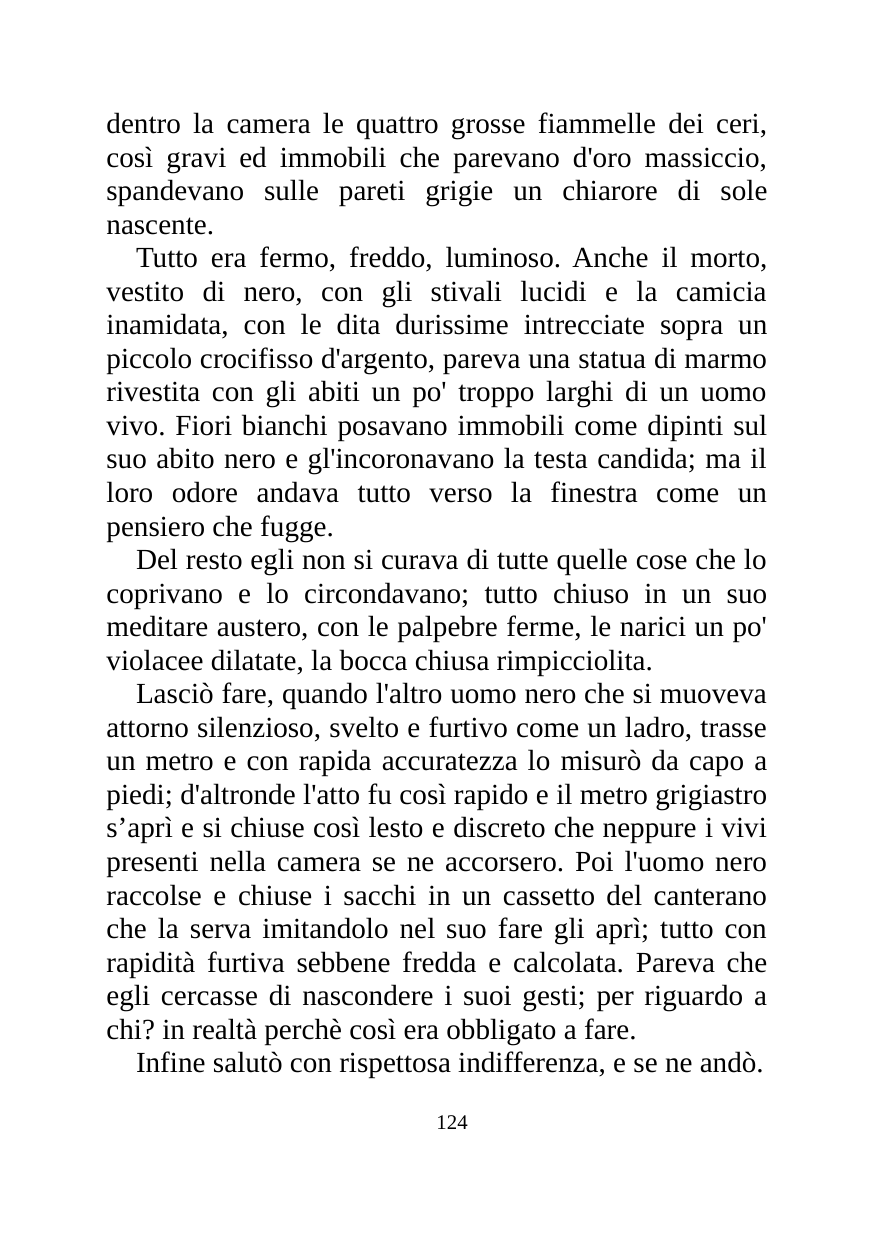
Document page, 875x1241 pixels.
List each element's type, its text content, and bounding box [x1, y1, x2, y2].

text Infine salutò con rispettosa indifferenza, e se ne andò. [106, 1045, 768, 1079]
text Tutto era fermo, freddo, luminoso. Anche il morto, vestito di nero, con gli stivali lucidi e la camicia inamidata, con le dita durissime intrecciate sopra un piccolo crocifisso d'argento, pareva una statua di marmo rivestita con gli abiti un po' troppo larghi di un uomo vivo. Fiori bianchi posavano immobili come dipinti sul suo abito nero e gl'incoronavano la testa candida; ma il loro odore andava tutto verso la finestra come un pensiero che fugge. [106, 240, 768, 542]
text dentro la camera le quattro grosse fiammelle dei ceri, così gravi ed immobili che parevano d'oro massiccio, spandevano sulle pareti grigie un chiarore di sole nascente. [106, 106, 768, 240]
text Del resto egli non si curava di tutte quelle cose che lo coprivano e lo circondavano; tutto chiuso in un suo meditare austero, con le palpebre ferme, le narici un po' violacee dilatate, la bocca chiusa rimpicciolita. [106, 542, 768, 676]
text Lasciò fare, quando l'altro uomo nero che si muoveva attorno silenzioso, svelto e furtivo come un ladro, trasse un metro e con rapida accuratezza lo misurò da capo a piedi; d'altronde l'atto fu così rapido e il metro grigiastro s’aprì e si chiuse così lesto e discreto che neppure i vivi presenti nella camera se ne accorsero. Poi l'uomo nero raccolse e chiuse i sacchi in un cassetto del canterano che la serva imitandolo nel suo fare gli aprì; tutto con rapidità furtiva sebbene fredda e calcolata. Pareva che egli cercasse di nascondere i suoi gesti; per riguardo a chi? in realtà perchè così era obbligato a fare. [106, 676, 768, 1045]
